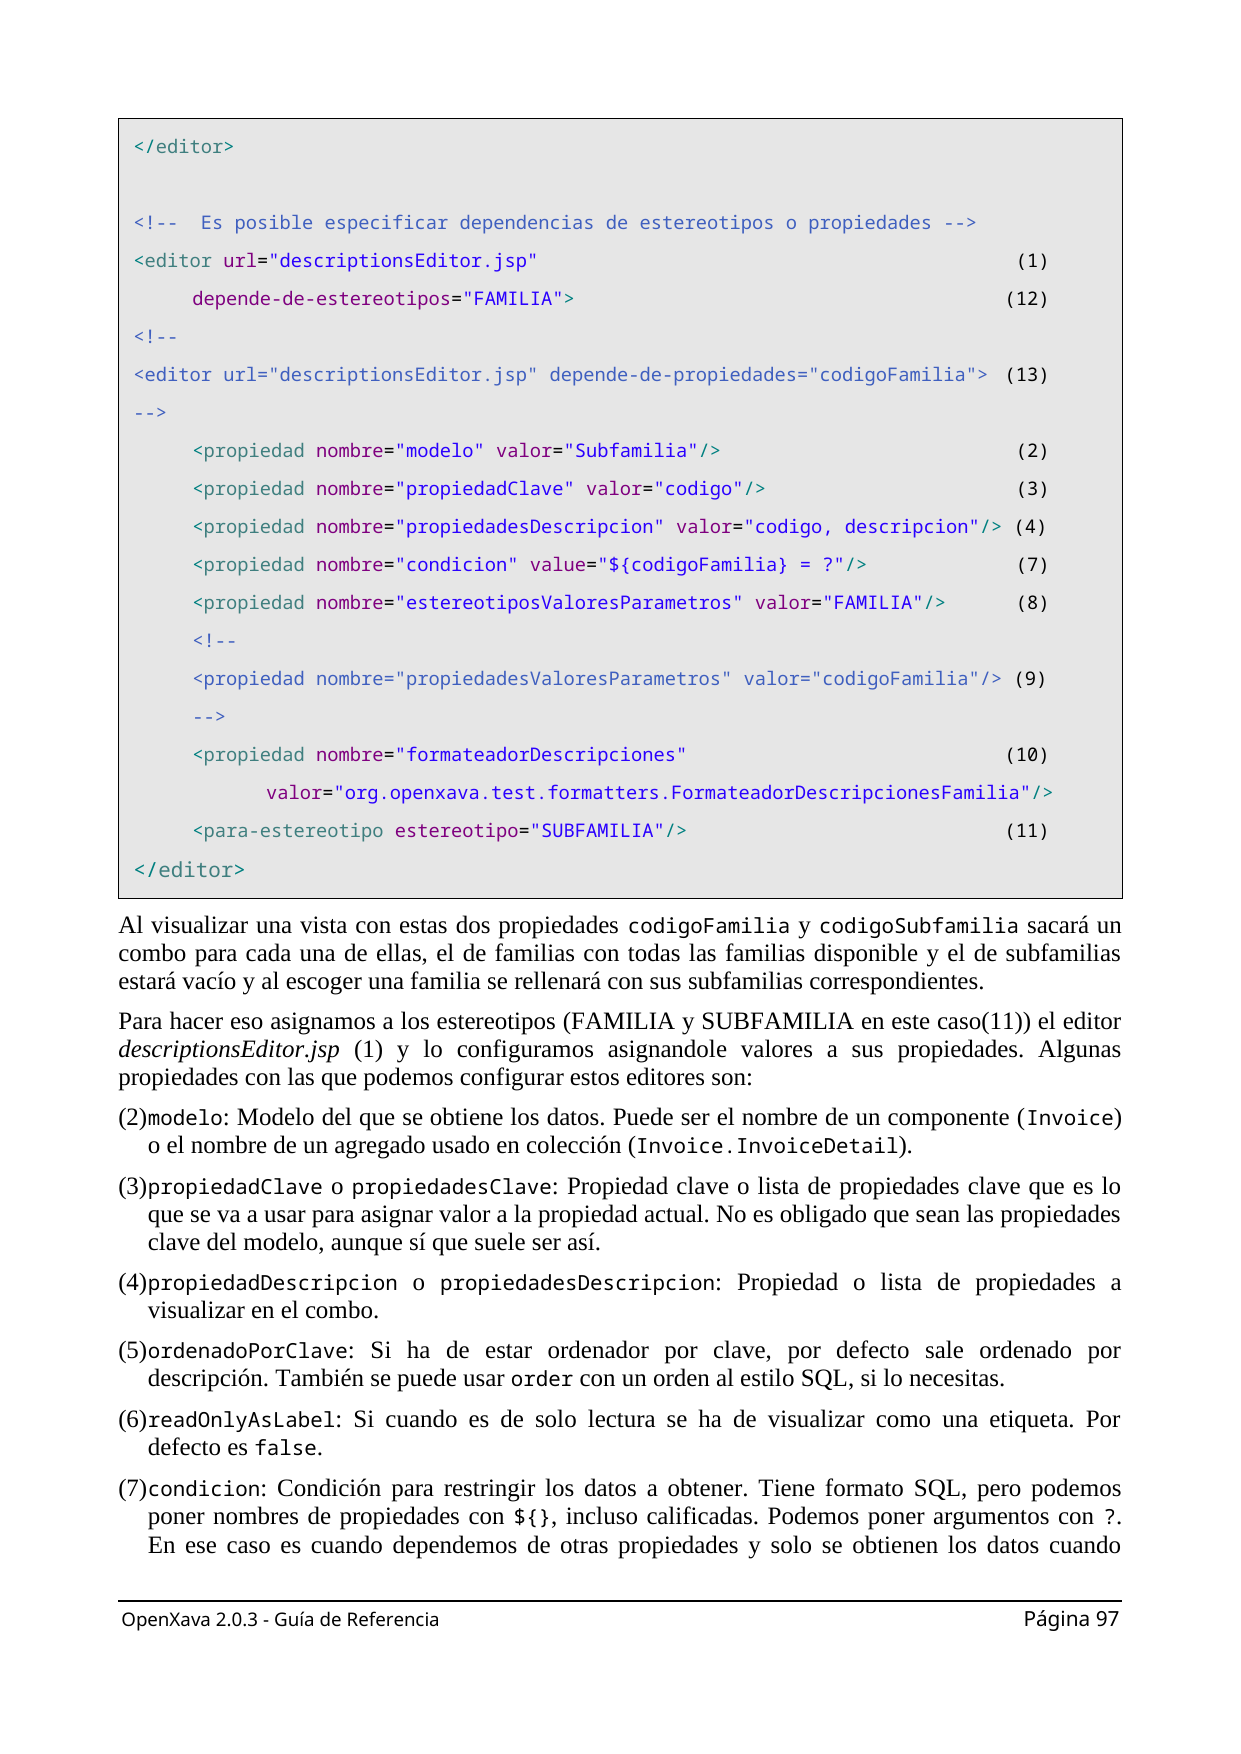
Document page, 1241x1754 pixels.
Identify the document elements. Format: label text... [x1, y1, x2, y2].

text <propiedad nombre="condicion" value="${codigoFamilia} = ?"/> (7) [119, 536, 1122, 574]
text Al visualizar una vista con estas dos propiedades codigoFamilia y codigoSubfamilia sacará un combo para cada una de ellas, el de familias con todas las familias disponible y el de subfamilias estará vacío y al escoger una familia se rellenará con sus subfamilias correspondientes. [118, 911, 1122, 995]
text <editor url="descriptionsEditor.jsp" depende-de-propiedades="codigoFamilia"> (13) [119, 346, 1122, 384]
list propiedadDescripcion o propiedadesDescripcion: Propiedad o lista de propiedades a visualizar en el combo. [118, 1268, 1122, 1324]
text Para hacer eso asignamos a los estereotipos (FAMILIA y SUBFAMILIA en este caso(11)) el editor descriptionsEditor.jsp (1) y lo configuramos asignandole valores a sus propiedades. Algunas propiedades con las que podemos configurar estos editores son: [118, 1007, 1122, 1090]
text --> [119, 384, 1122, 422]
text <!-- [119, 612, 1122, 650]
text <propiedad nombre="propiedadesValoresParametros" valor="codigoFamilia"/> (9) [119, 650, 1122, 688]
text --> [119, 688, 1122, 726]
list modelo: Modelo del que se obtiene los datos. Puede ser el nombre de un componente (Invoice) o el nombre de un agregado usado en colección (Invoice.InvoiceDetail). [118, 1103, 1122, 1159]
text <para-estereotipo estereotipo="SUBFAMILIA"/> (11) [119, 802, 1122, 841]
text <propiedad nombre="estereotiposValoresParametros" valor="FAMILIA"/> (8) [119, 574, 1122, 612]
text <!-- [119, 308, 1122, 346]
list ordenadoPorClave: Si ha de estar ordenador por clave, por defecto sale ordenado por descripción. También se puede usar order con un orden al estilo SQL, si lo necesitas. [118, 1336, 1122, 1393]
text <!-- Es posible especificar dependencias de estereotipos o propiedades --> [119, 194, 1122, 232]
text <propiedad nombre="formateadorDescripciones" (10) [119, 726, 1122, 764]
text </editor> [119, 119, 1122, 156]
text <editor url="descriptionsEditor.jsp" (1) [119, 232, 1122, 270]
text depende-de-estereotipos="FAMILIA"> (12) [119, 270, 1122, 308]
text <propiedad nombre="propiedadesDescripcion" valor="codigo, descripcion"/> (4) [119, 498, 1122, 536]
text <propiedad nombre="modelo" valor="Subfamilia"/> (2) [119, 422, 1122, 460]
list condicion: Condición para restringir los datos a obtener. Tiene formato SQL, pero podemos poner nombres de propiedades con ${}, incluso calificadas. Podemos poner argumentos con ?. En ese caso es cuando dependemos de otras propiedades y solo se obtienen los datos cuando [118, 1474, 1122, 1558]
list propiedadClave o propiedadesClave: Propiedad clave o lista de propiedades clave que es lo que se va a usar para asignar valor a la propiedad actual. No es obligado que sean las propiedades clave del modelo, aunque sí que suele ser así. [118, 1172, 1122, 1255]
text </editor> [119, 841, 1122, 898]
list readOnlyAsLabel: Si cuando es de solo lectura se ha de visualizar como una etiqueta. Por defecto es false. [118, 1405, 1122, 1462]
text <propiedad nombre="propiedadClave" valor="codigo"/> (3) [119, 460, 1122, 498]
text valor="org.openxava.test.formatters.FormateadorDescripcionesFamilia"/> [119, 764, 1122, 802]
